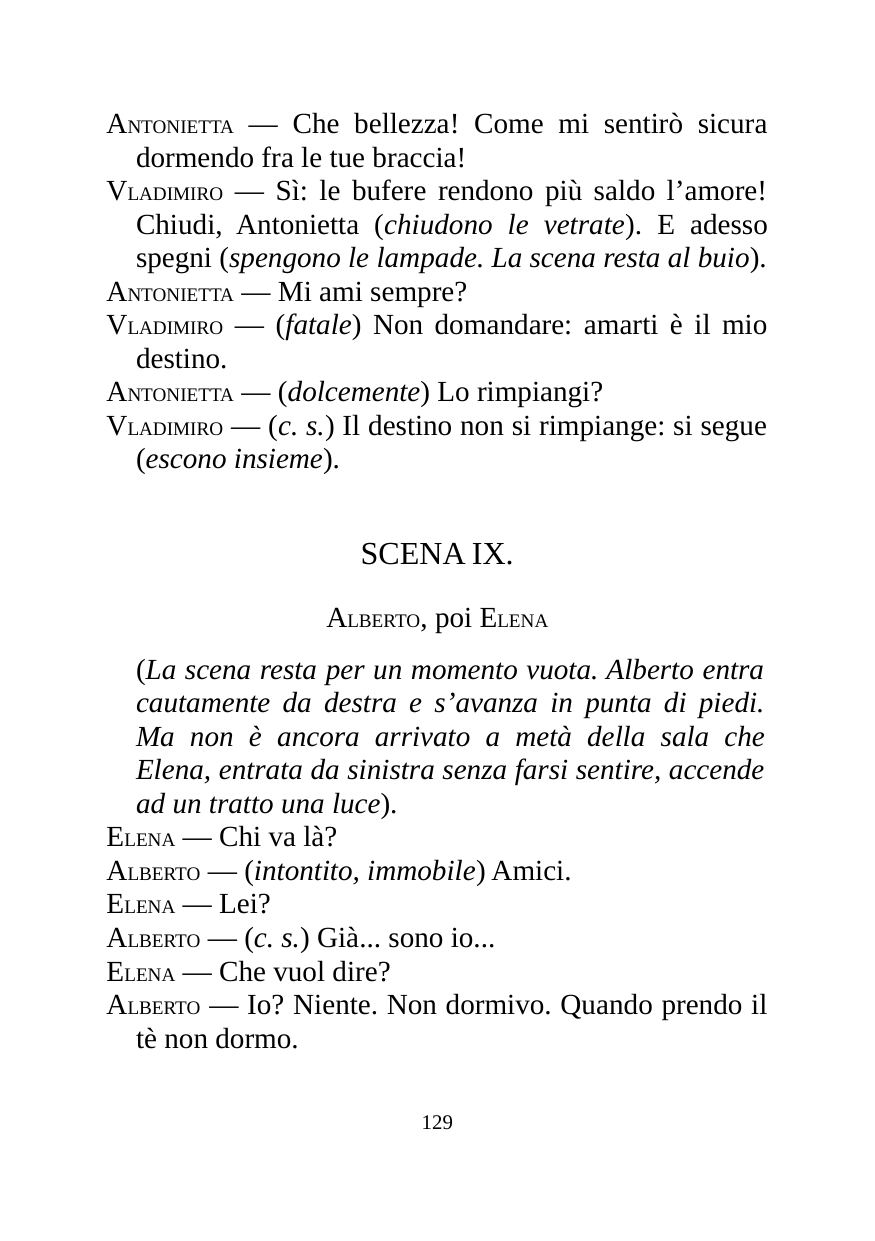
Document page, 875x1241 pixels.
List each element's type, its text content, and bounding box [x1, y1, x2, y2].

text Antonietta — Che bellezza! Come mi sentirò sicura dormendo fra le tue braccia! [106, 106, 768, 173]
text Vladimiro — Sì: le bufere rendono più saldo l’amore! Chiudi, Antonietta (chiudono le vetrate). E adesso spegni (spengono le lampade. La scena resta al buio). [106, 173, 768, 274]
text (La scena resta per un momento vuota. Alberto entra cautamente da destra e s’avanza in punta di piedi. Ma non è ancora arrivato a metà della sala che Elena, entrata da sinistra senza farsi sentire, accende ad un tratto una luce). [136, 652, 768, 819]
text Alberto — Io? Niente. Non dormivo. Quando prendo il tè non dormo. [106, 987, 768, 1054]
text Elena — Chi va là? [106, 819, 768, 853]
text Alberto — (c. s.) Già... sono io... [106, 920, 768, 954]
text Antonietta — Mi ami sempre? [106, 274, 768, 307]
text Alberto — (intontito, immobile) Amici. [106, 853, 768, 887]
text Vladimiro — (fatale) Non domandare: amarti è il mio destino. [106, 307, 768, 374]
text Elena — Lei? [106, 887, 768, 920]
text Elena — Che vuol dire? [106, 954, 768, 987]
text Vladimiro — (c. s.) Il destino non si rimpiange: si segue (escono insieme). [106, 408, 768, 475]
text Alberto, poi Elena [106, 601, 768, 634]
subtitle SCENA IX. [106, 534, 768, 571]
text Antonietta — (dolcemente) Lo rimpiangi? [106, 374, 768, 408]
